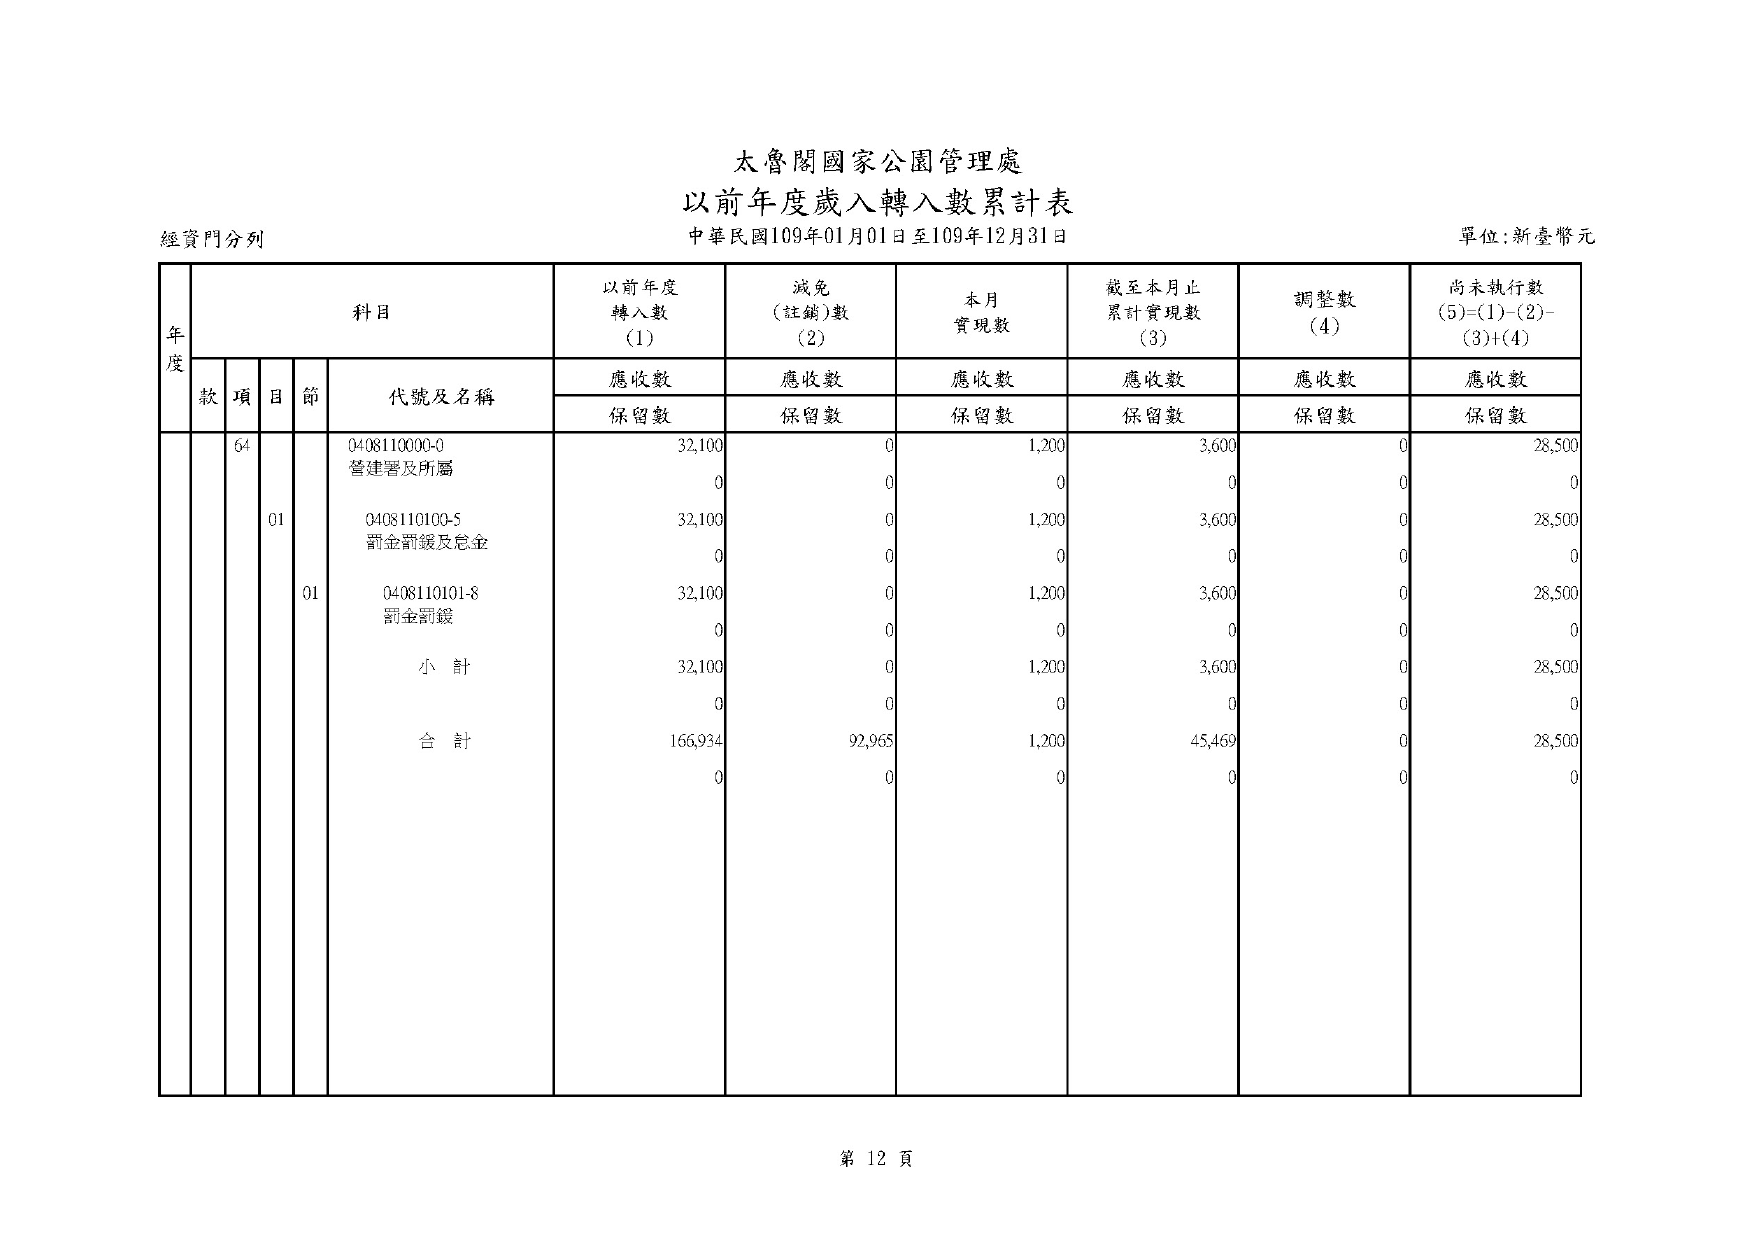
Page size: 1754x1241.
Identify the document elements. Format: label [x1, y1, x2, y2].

picture [59, 59, 1695, 1216]
